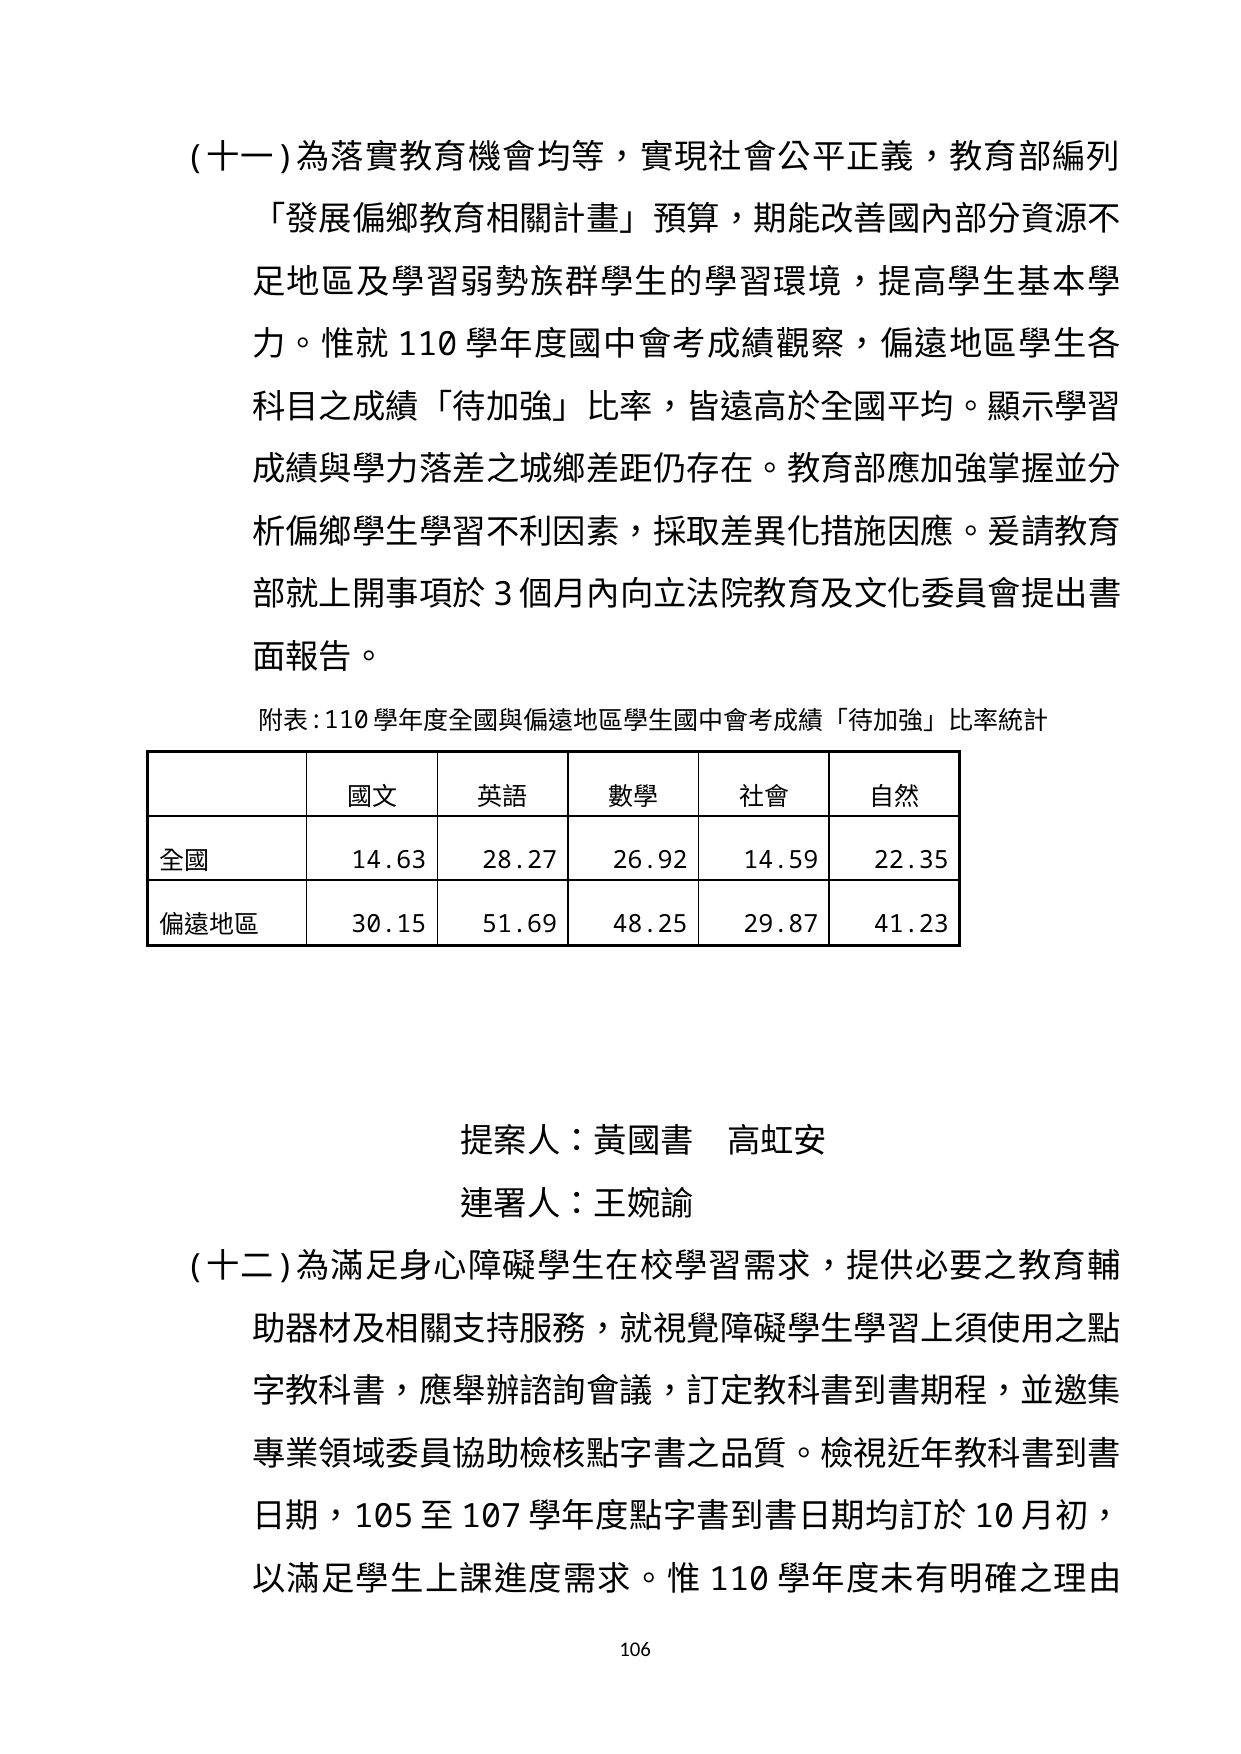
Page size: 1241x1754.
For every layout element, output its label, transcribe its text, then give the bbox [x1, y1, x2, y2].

table_cell 全國 [149, 817, 306, 879]
table_cell 30.15 [307, 881, 437, 943]
table_header [149, 753, 306, 815]
table_cell 22.35 [830, 817, 958, 879]
text 提案人：黃國書 高虹安 [460, 1097, 1122, 1159]
table_header 社會 [699, 753, 828, 815]
text (十二)為滿足身心障礙學生在校學習需求，提供必要之教育輔助器材及相關支持服務，就視覺障礙學生學習上須使用之點字教科書，應舉辦諮詢會議，訂定教科書到書期程，並邀集專業領域委員協助檢核點字書之品質。檢視近年教科書到書日期，105至107學年度點字書到書日期均訂於10月初，以滿足學生上課進度需求。惟110學年度未有明確之理由 [185, 1222, 1122, 1597]
table_cell 51.69 [438, 881, 567, 943]
table_header 英語 [438, 753, 567, 815]
table_cell 偏遠地區 [149, 881, 306, 943]
table_header 數學 [569, 753, 698, 815]
table_header 自然 [830, 753, 958, 815]
table_cell 26.92 [569, 817, 698, 879]
table_cell 14.59 [699, 817, 828, 879]
text 連署人：王婉諭 [460, 1159, 1122, 1222]
table_header 國文 [307, 753, 437, 815]
text (十一)為落實教育機會均等，實現社會公平正義，教育部編列「發展偏鄉教育相關計畫」預算，期能改善國內部分資源不足地區及學習弱勢族群學生的學習環境，提高學生基本學力。惟就110學年度國中會考成績觀察，偏遠地區學生各科目之成績「待加強」比率，皆遠高於全國平均。顯示學習成績與學力落差之城鄉差距仍存在。教育部應加強掌握並分析偏鄉學生學習不利因素，採取差異化措施因應。爰請教育部就上開事項於3個月內向立法院教育及文化委員會提出書面報告。 [185, 112, 1122, 675]
table_cell 41.23 [830, 881, 958, 943]
table_cell 28.27 [438, 817, 567, 879]
table_cell 48.25 [569, 881, 698, 943]
text 附表:110學年度全國與偏遠地區學生國中會考成績「待加強」比率統計 [185, 687, 1122, 750]
table_cell 29.87 [699, 881, 828, 943]
table_cell 14.63 [307, 817, 437, 879]
